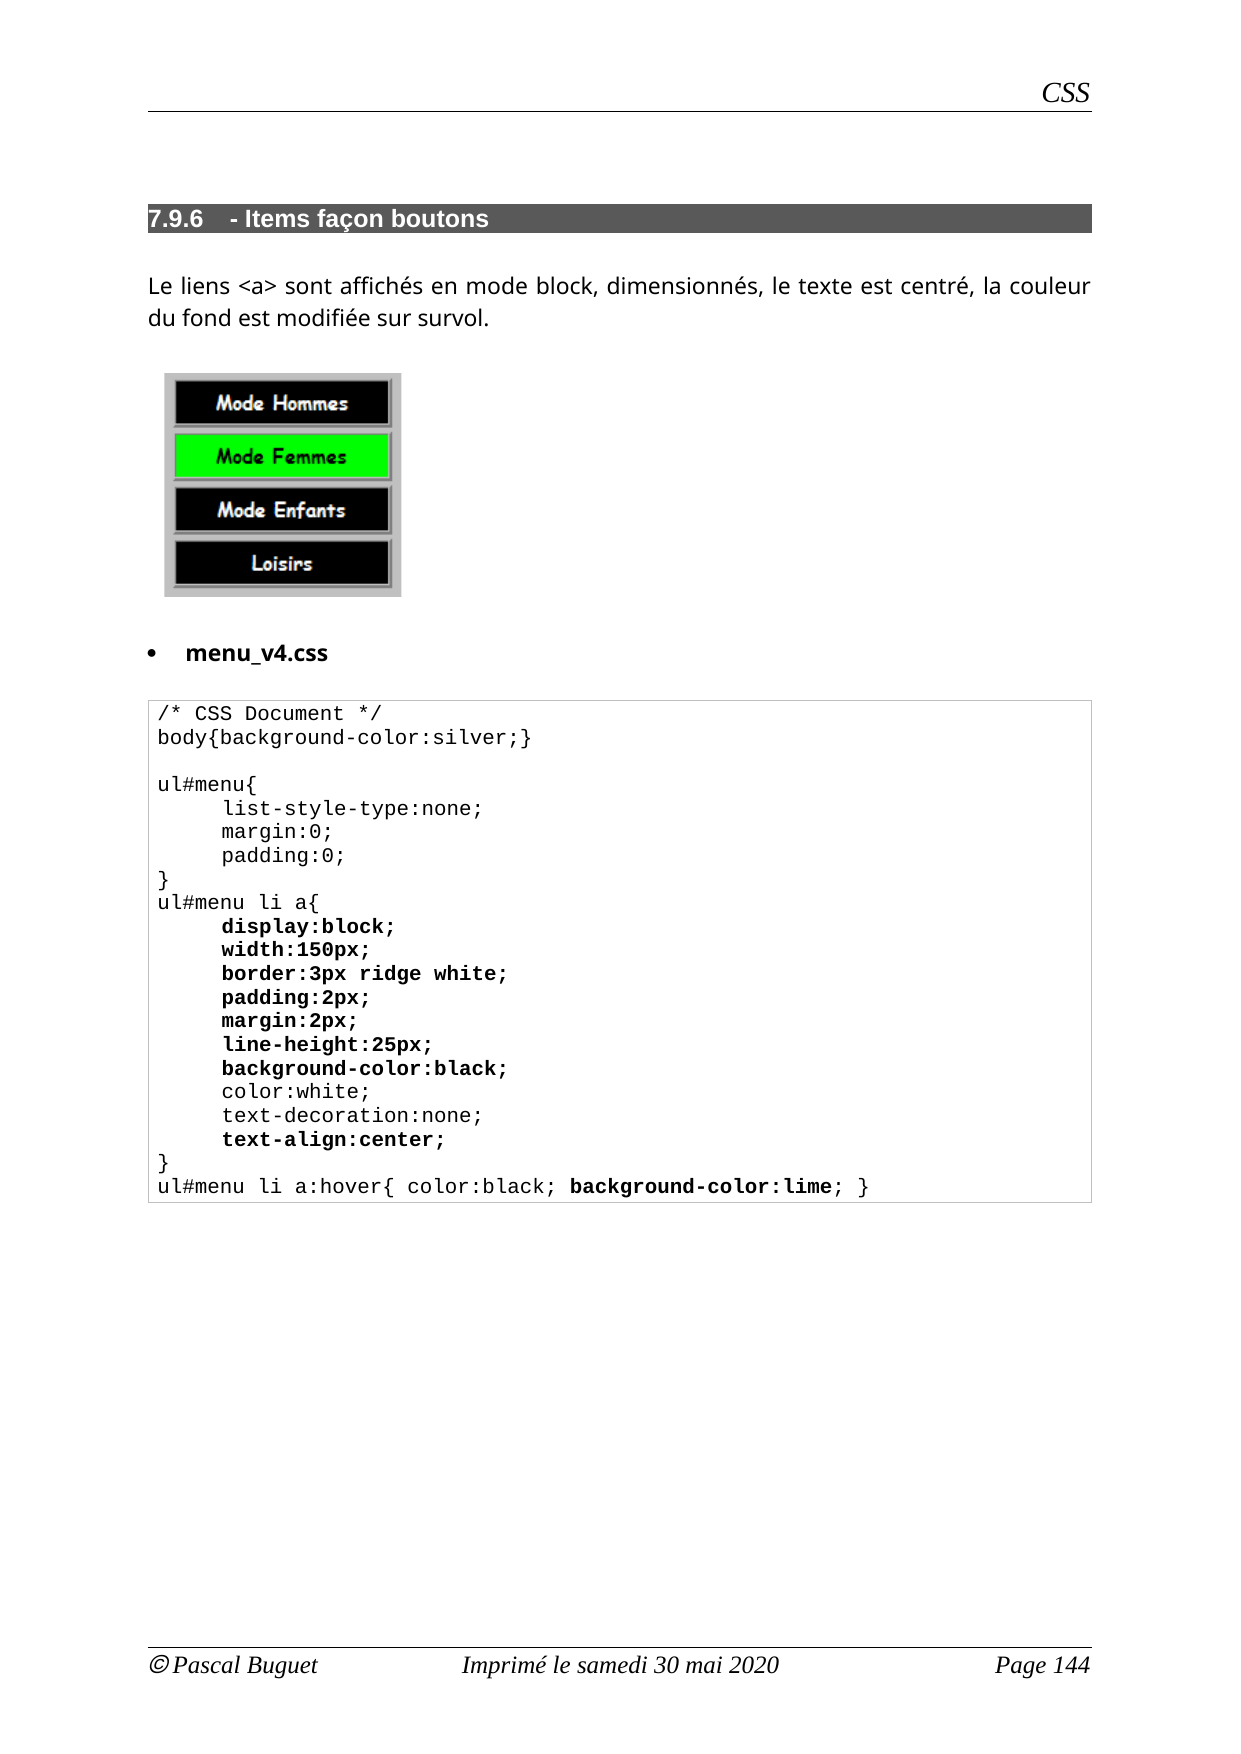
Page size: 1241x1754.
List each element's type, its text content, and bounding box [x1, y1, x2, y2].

text body{background-color:silver;} [149, 723, 1091, 747]
text padding:2px; [149, 984, 1091, 1007]
text background-color:black; [149, 1054, 1091, 1078]
text Le liens <a> sont affichés en mode block, dimensionnés, le texte est centré, la couleur du fond est modifiée sur survol. [148, 270, 1092, 333]
text margin:2px; [149, 1007, 1091, 1031]
list menu_v4.css [148, 637, 1092, 669]
text } [149, 1149, 1091, 1173]
text ul#menu li a:hover{ color:black; background-color:lime; } [149, 1173, 1091, 1202]
text line-height:25px; [149, 1031, 1091, 1054]
text ul#menu{ [149, 771, 1091, 794]
text color:white; [149, 1078, 1091, 1102]
text width:150px; [149, 936, 1091, 960]
text display:block; [149, 913, 1091, 936]
text /* CSS Document */ [149, 701, 1091, 723]
text margin:0; [149, 818, 1091, 842]
text } [149, 865, 1091, 889]
subtitle - Items façon boutons [148, 204, 1092, 233]
text ul#menu li a{ [149, 889, 1091, 913]
text text-decoration:none; [149, 1102, 1091, 1126]
text padding:0; [149, 842, 1091, 865]
text border:3px ridge white; [149, 960, 1091, 984]
text text-align:center; [149, 1126, 1091, 1149]
text list-style-type:none; [149, 794, 1091, 818]
